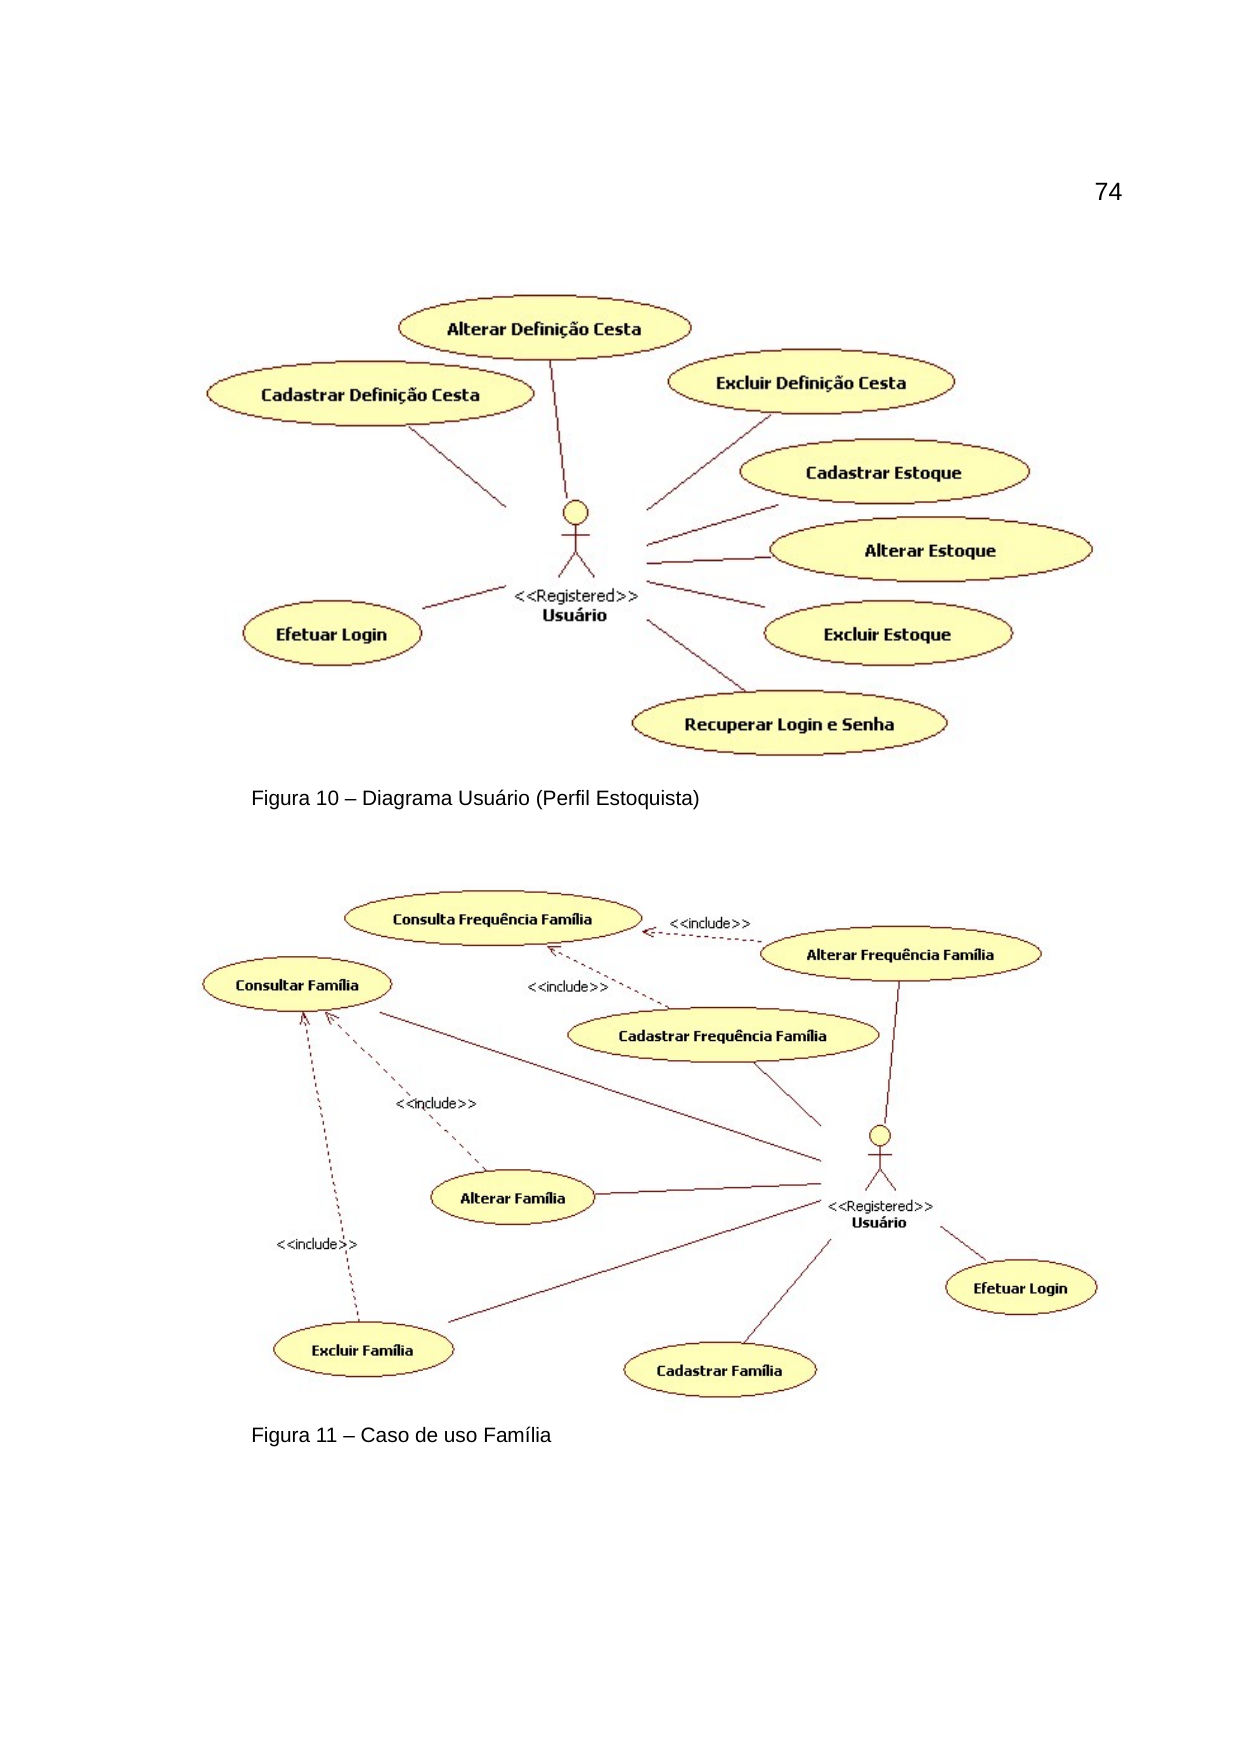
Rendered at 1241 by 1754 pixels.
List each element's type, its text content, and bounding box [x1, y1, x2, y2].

text Figura 10 – Diagrama Usuário (Perfil Estoquista) [177, 786, 1122, 810]
picture [177, 265, 1123, 786]
picture [177, 865, 1123, 1423]
text Figura 11 – Caso de uso Família [177, 1423, 1122, 1447]
